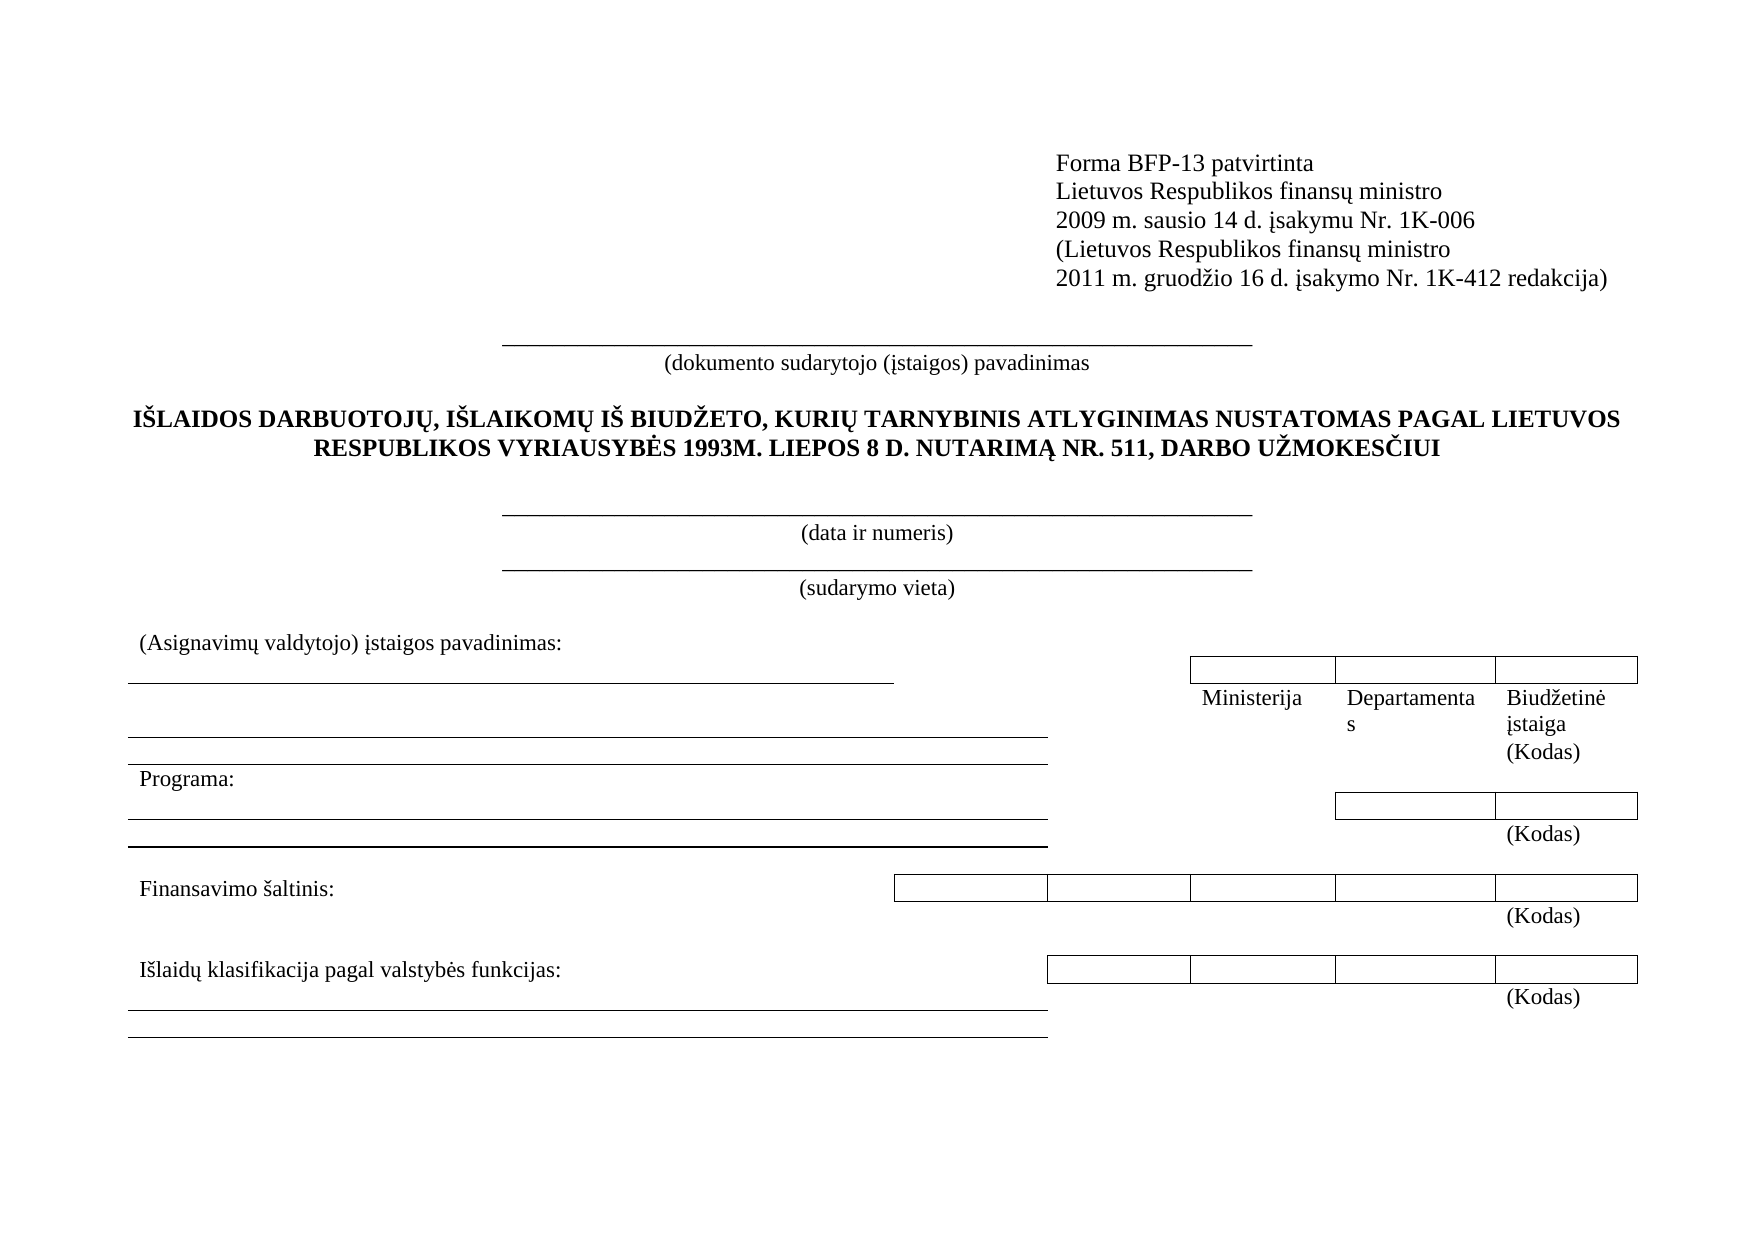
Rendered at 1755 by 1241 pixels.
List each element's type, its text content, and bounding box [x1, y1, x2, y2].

text 2011 m. gruodžio 16 d. įsakymo Nr. 1K-412 redakcija) [1056, 263, 1636, 291]
table_cell [1190, 984, 1335, 1010]
table_cell (Kodas) [1495, 820, 1637, 846]
table_cell [1191, 875, 1335, 901]
table_cell [1048, 737, 1190, 764]
table_cell [128, 983, 1048, 1010]
table_cell [1048, 902, 1190, 929]
table_cell Išlaidų klasifikacija pagal valstybės funkcijas: [128, 955, 1047, 982]
text IŠLAIDOS DARBUOTOJŲ, IŠLAIKOMŲ IŠ BIUDŽETO, KURIŲ TARNYBINIS ATLYGINIMAS NUSTATOMAS PAGAL LIETUVOS RESPUBLIKOS VYRIAUSYBĖS 1993M. LIEPOS 8 D. NUTARIMĄ NR. 511, DARBO UŽMOKESČIUI [118, 404, 1636, 461]
table_cell [128, 656, 894, 683]
text (Lietuvos Respublikos finansų ministro [1056, 234, 1636, 263]
table_cell [1048, 819, 1190, 846]
table_cell [128, 1011, 1048, 1037]
text ____________________________________________________________ [118, 545, 1636, 574]
table_cell [1335, 820, 1495, 846]
table_cell [1190, 846, 1335, 874]
table_cell [1048, 683, 1190, 737]
table_cell [1048, 1010, 1190, 1037]
table_cell [1048, 792, 1190, 819]
table_cell [1335, 737, 1495, 764]
table_cell [128, 929, 894, 955]
table_cell Programa: [128, 765, 894, 792]
table_cell [1191, 657, 1335, 683]
table_cell [1048, 875, 1190, 901]
table_header [1048, 629, 1190, 656]
table_cell [1190, 902, 1335, 929]
table_cell [1495, 846, 1637, 874]
table_cell [1335, 846, 1495, 874]
table_cell [1335, 1010, 1495, 1037]
table_cell [128, 683, 1048, 737]
table_cell [1048, 656, 1190, 683]
table_cell [1190, 737, 1335, 764]
table_cell [894, 656, 1048, 683]
table_cell [1336, 793, 1495, 819]
table_cell [1190, 929, 1335, 955]
table_cell [128, 901, 894, 929]
table_cell [1495, 764, 1637, 792]
table_cell (Kodas) [1495, 984, 1637, 1010]
text (data ir numeris) [118, 519, 1636, 545]
table_header [1190, 629, 1335, 656]
table_cell [1335, 764, 1495, 792]
table_header [894, 629, 1048, 656]
table_cell [1048, 984, 1190, 1010]
table_cell [1336, 956, 1495, 982]
table_cell [128, 738, 1048, 764]
text (dokumento sudarytojo (įstaigos) pavadinimas [118, 349, 1636, 375]
table_cell [1495, 929, 1637, 955]
table_cell Departamentas [1335, 684, 1495, 737]
table_cell [1190, 1010, 1335, 1037]
table_cell Biudžetinė įstaiga [1495, 684, 1637, 737]
table_cell [128, 848, 894, 874]
text Lietuvos Respublikos finansų ministro [1056, 176, 1636, 205]
table_header [1335, 629, 1495, 656]
text ____________________________________________________________ [118, 320, 1636, 349]
table_header [1495, 629, 1637, 656]
table_cell [1496, 875, 1637, 901]
table_cell [1191, 956, 1335, 982]
table_cell [1496, 657, 1637, 683]
table_cell [1190, 792, 1335, 819]
table_cell Ministerija [1190, 684, 1335, 737]
table_cell [1335, 902, 1495, 929]
table_cell [894, 765, 1048, 792]
table_header (Asignavimų valdytojo) įstaigos pavadinimas: [128, 629, 894, 656]
text ____________________________________________________________ [118, 490, 1636, 519]
table_cell [894, 929, 1048, 955]
table_cell Finansavimo šaltinis: [128, 874, 894, 901]
table_cell [1190, 819, 1335, 846]
table_cell [1335, 984, 1495, 1010]
table_cell [894, 902, 1048, 929]
table_cell [895, 875, 1047, 901]
table_cell [894, 848, 1048, 874]
table_cell [128, 792, 1048, 819]
table_cell (Kodas) [1495, 902, 1637, 929]
table_cell [128, 820, 1048, 846]
table_cell [1335, 929, 1495, 955]
table_cell [1048, 956, 1190, 982]
table_cell [1496, 956, 1637, 982]
table_cell [1048, 846, 1190, 874]
text (sudarymo vieta) [118, 574, 1636, 600]
table_cell [1495, 1010, 1637, 1037]
table_cell [1336, 657, 1495, 683]
table_cell [1048, 929, 1190, 955]
text 2009 m. sausio 14 d. įsakymu Nr. 1K-006 [1056, 205, 1636, 234]
table_cell [1048, 764, 1190, 792]
table_cell [1190, 764, 1335, 792]
table_cell [1496, 793, 1637, 819]
table_cell (Kodas) [1495, 737, 1637, 764]
text Forma BFP-13 patvirtinta [1056, 148, 1636, 176]
table_cell [1336, 875, 1495, 901]
